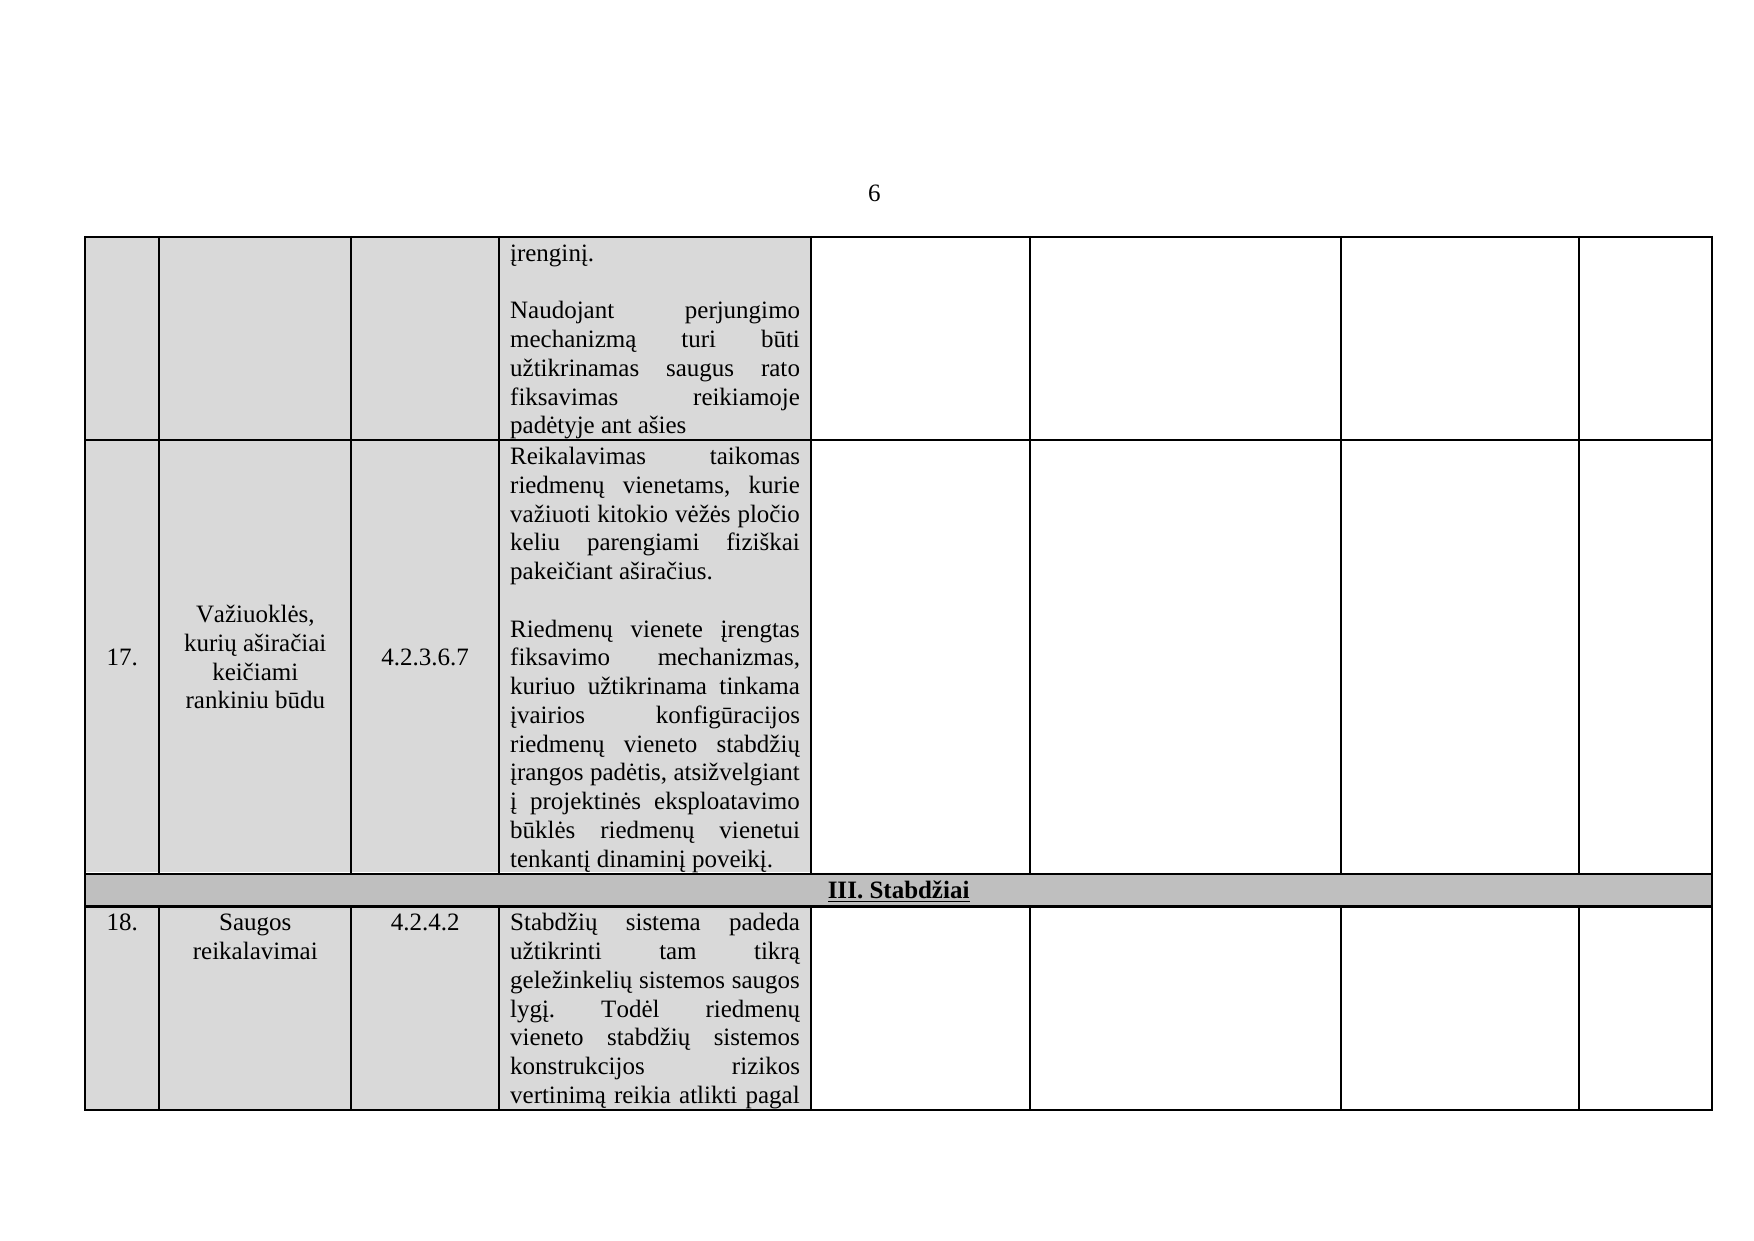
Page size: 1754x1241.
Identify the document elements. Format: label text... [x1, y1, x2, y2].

table_cell [812, 441, 1029, 872]
table_cell [1031, 441, 1340, 872]
table_cell [1580, 441, 1711, 872]
table_cell [352, 238, 498, 439]
table_cell [1342, 441, 1578, 872]
table_cell įrenginį. Naudojant perjungimo mechanizmą turi būti užtikrinamas saugus rato fiksavimas reikiamoje padėtyje ant ašies [500, 238, 810, 439]
table_cell [1031, 908, 1340, 1109]
table_cell 17. [86, 441, 158, 872]
table_cell [86, 238, 158, 439]
table_cell 4.2.4.2 [352, 908, 498, 1109]
table_cell [1580, 908, 1711, 1109]
table_cell Stabdžių sistema padeda užtikrinti tam tikrą geležinkelių sistemos saugos lygį. Todėl riedmenų vieneto stabdžių sistemos konstrukcijos rizikos vertinimą reikia atlikti pagal [500, 908, 810, 1109]
table_cell Važiuoklės, kurių aširačiai keičiami rankiniu būdu [160, 441, 350, 872]
table_cell [1342, 238, 1578, 439]
table_cell [160, 238, 350, 439]
table_cell [1342, 908, 1578, 1109]
table_cell [1580, 238, 1711, 439]
table_cell [812, 238, 1029, 439]
table_cell [1031, 238, 1340, 439]
table_cell 18. [86, 908, 158, 1109]
table_cell III. Stabdžiai [86, 875, 1711, 905]
table_cell 4.2.3.6.7 [352, 441, 498, 872]
table_cell Saugos reikalavimai [160, 908, 350, 1109]
table_cell [812, 908, 1029, 1109]
table_cell Reikalavimas taikomas riedmenų vienetams, kurie važiuoti kitokio vėžės pločio keliu parengiami fiziškai pakeičiant aširačius. Riedmenų vienete įrengtas fiksavimo mechanizmas, kuriuo užtikrinama tinkama įvairios konfigūracijos riedmenų vieneto stabdžių įrangos padėtis, atsižvelgiant į projektinės eksploatavimo būklės riedmenų vienetui tenkantį dinaminį poveikį. [500, 441, 810, 872]
